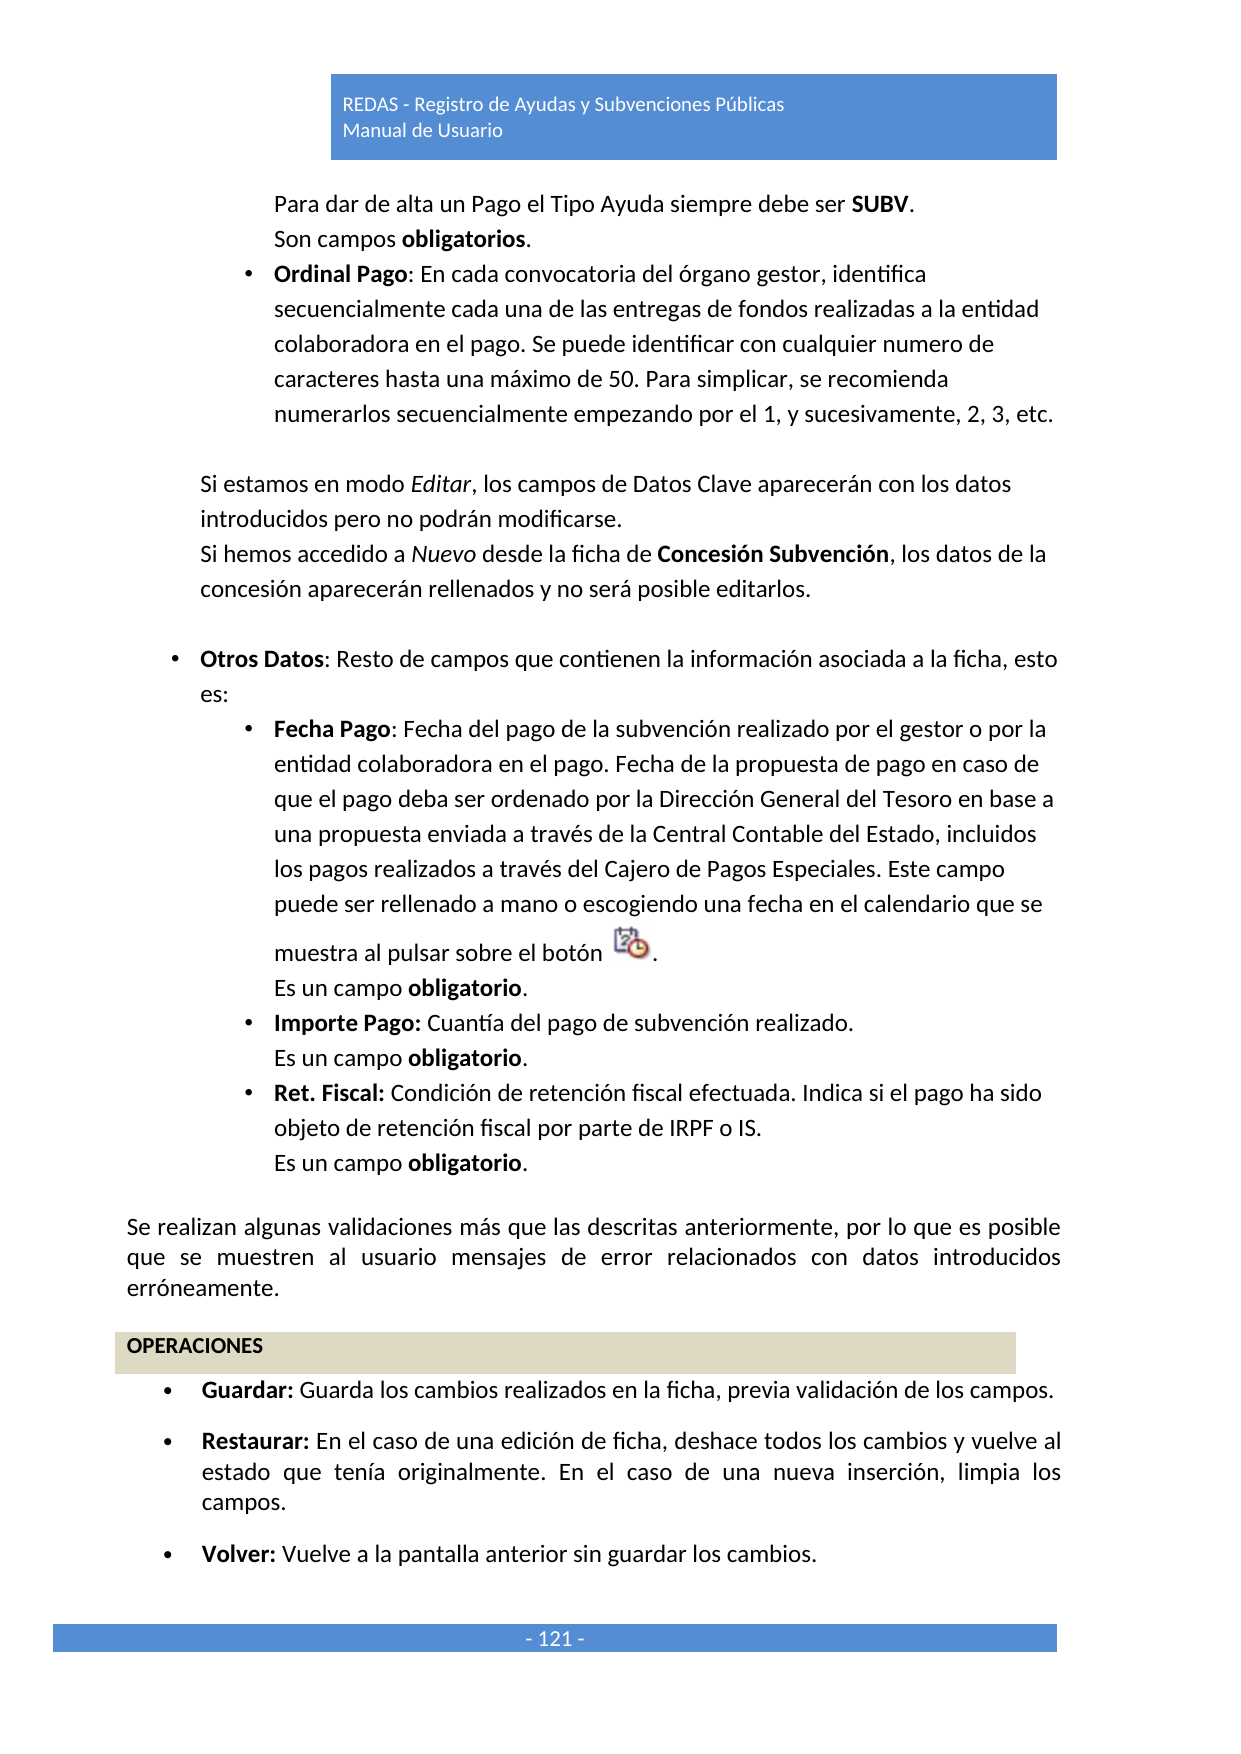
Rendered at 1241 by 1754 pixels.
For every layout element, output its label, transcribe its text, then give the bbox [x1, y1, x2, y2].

list Fecha Pago: Fecha del pago de la subvención realizado por el gestor o por la entidad colaboradora en el pago. Fecha de la propuesta de pago en caso de que el pago deba ser ordenado por la Dirección General del Tesoro en base a una propuesta enviada a través de la Central Contable del Estado, incluidos los pagos realizados a través del Cajero de Pagos Especiales. Este campo puede ser rellenado a mano o escogiendo una fecha en el calendario que se muestra al pulsar sobre el botón . Es un campo obligatorio. [244, 713, 1062, 1002]
list Para dar de alta un Pago el Tipo Ayuda siempre debe ser SUBV. Son campos obligatorios. [244, 188, 1062, 254]
list Importe Pago: Cuantía del pago de subvención realizado. Es un campo obligatorio. [244, 1007, 1062, 1072]
list Ordinal Pago: En cada convocatoria del órgano gestor, identifica secuencialmente cada una de las entregas de fondos realizadas a la entidad colaboradora en el pago. Se puede identificar con cualquier numero de caracteres hasta una máximo de 50. Para simplicar, se recomienda numerarlos secuencialmente empezando por el 1, y sucesivamente, 2, 3, etc. [244, 258, 1062, 429]
list Si estamos en modo Editar, los campos de Datos Clave aparecerán con los datos introducidos pero no podrán modificarse. Si hemos accedido a Nuevo desde la ficha de Concesión Subvención, los datos de la concesión aparecerán rellenados y no será posible editarlos. [171, 468, 1062, 604]
list Restaurar: En el caso de una edición de ficha, deshace todos los cambios y vuelve al estado que tenía originalmente. En el caso de una nueva inserción, limpia los campos. [164, 1426, 1062, 1517]
table_header OPERACIONES [115, 1332, 1016, 1374]
list Guardar: Guarda los cambios realizados en la ficha, previa validación de los campos. [164, 1374, 1062, 1405]
list Otros Datos: Resto de campos que contienen la información asociada a la ficha, esto es: [171, 643, 1062, 709]
picture [608, 923, 652, 961]
list Volver: Vuelve a la pantalla anterior sin guardar los cambios. [164, 1538, 1062, 1568]
text Se realizan algunas validaciones más que las descritas anteriormente, por lo que es posible que se muestren al usuario mensajes de error relacionados con datos introducidos erróneamente. [127, 1211, 1062, 1302]
list Ret. Fiscal: Condición de retención fiscal efectuada. Indica si el pago ha sido objeto de retención fiscal por parte de IRPF o IS. Es un campo obligatorio. [244, 1077, 1062, 1177]
